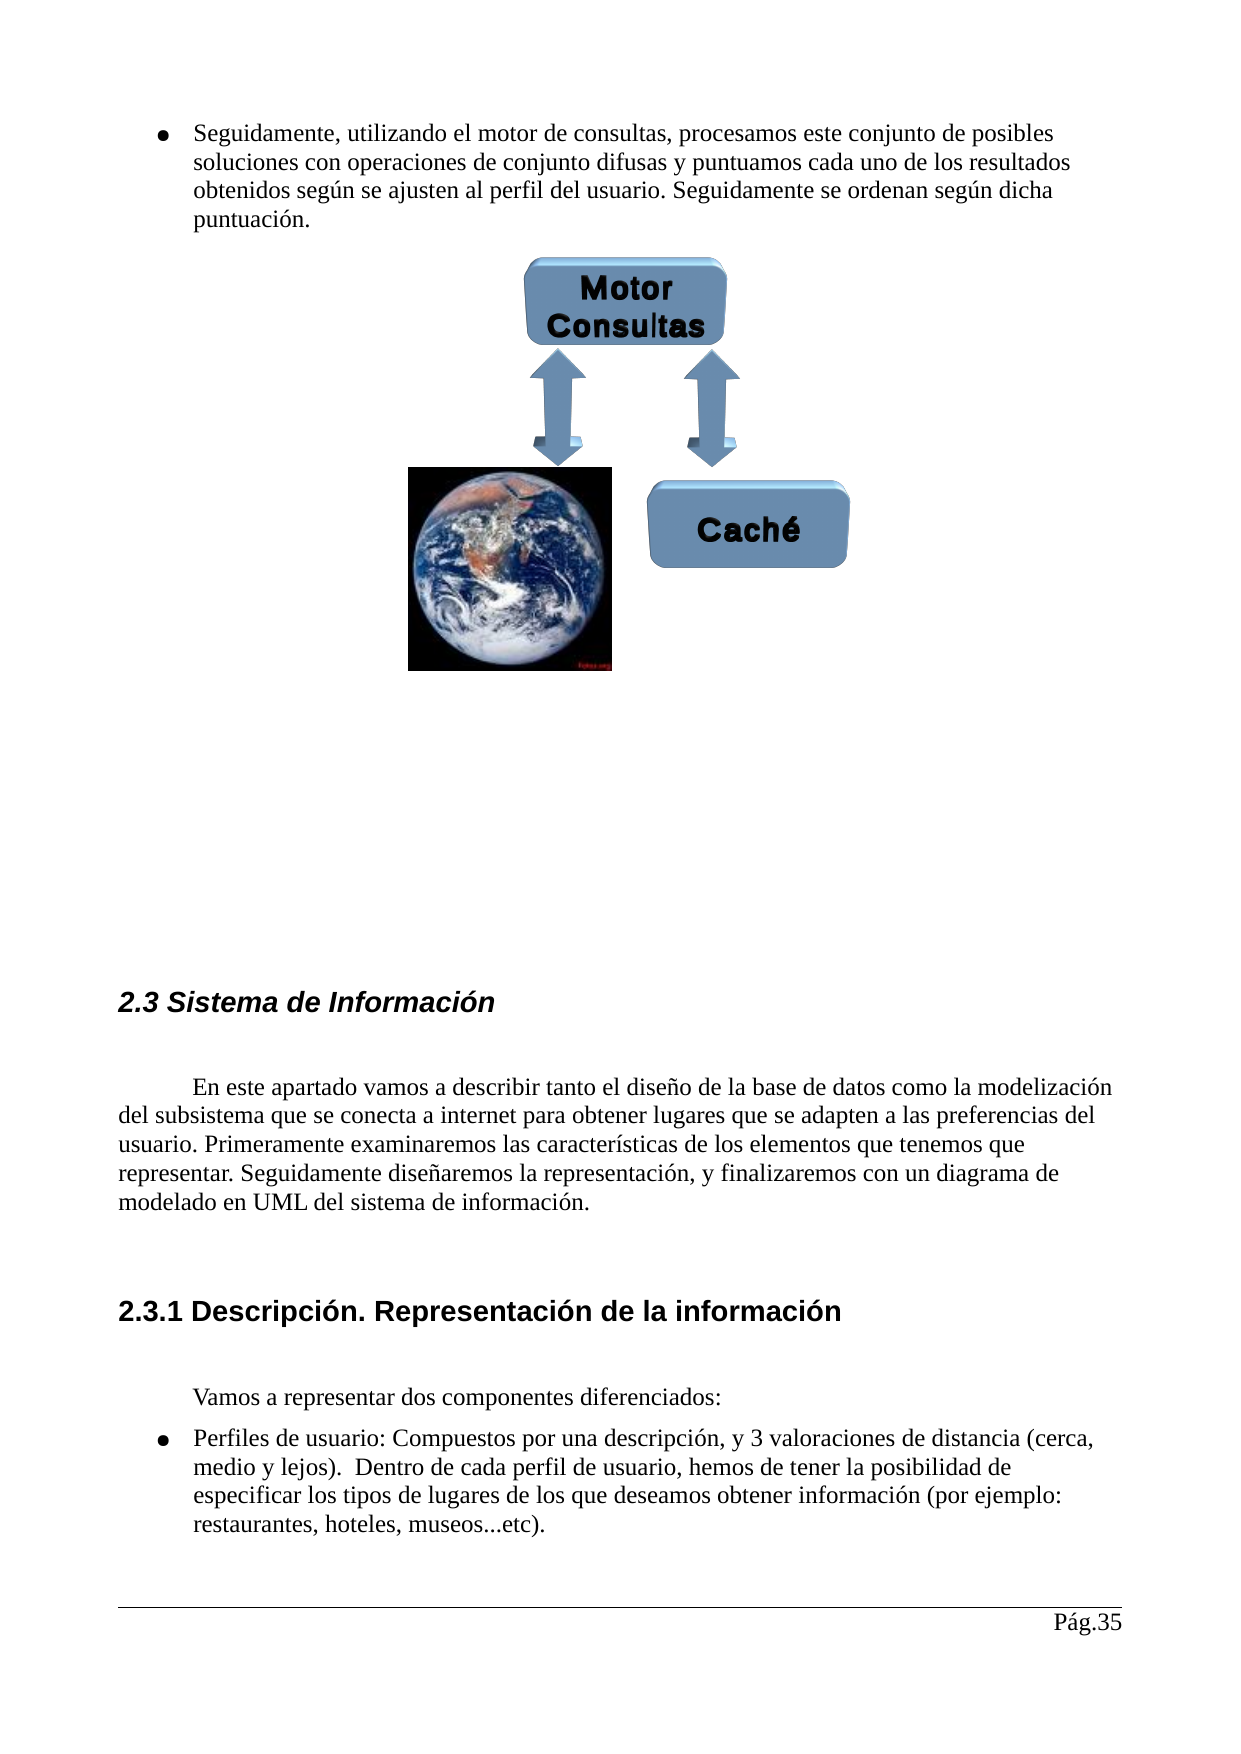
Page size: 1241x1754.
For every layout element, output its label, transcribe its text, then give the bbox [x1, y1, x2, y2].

list Seguidamente, utilizando el motor de consultas, procesamos este conjunto de posibles soluciones con operaciones de conjunto difusas y puntuamos cada uno de los resultados obtenidos según se ajusten al perfil del usuario. Seguidamente se ordenan según dicha puntuación. [156, 118, 1122, 233]
subtitle 2.3 Sistema de Información [118, 984, 1122, 1018]
text En este apartado vamos a describir tanto el diseño de la base de datos como la modelización del subsistema que se conecta a internet para obtener lugares que se adapten a las preferencias del usuario. Primeramente examinaremos las características de los elementos que tenemos que representar. Seguidamente diseñaremos la representación, y finalizaremos con un diagrama de modelado en UML del sistema de información. [118, 1072, 1122, 1216]
subtitle 2.3.1 Descripción. Representación de la información [118, 1294, 1122, 1328]
text Vamos a representar dos componentes diferenciados: [118, 1382, 1122, 1410]
picture [408, 467, 612, 671]
list Perfiles de usuario: Compuestos por una descripción, y 3 valoraciones de distancia (cerca, medio y lejos). Dentro de cada perfil de usuario, hemos de tener la posibilidad de especificar los tipos de lugares de los que deseamos obtener información (por ejemplo: restaurantes, hoteles, museos...etc). [156, 1423, 1122, 1538]
